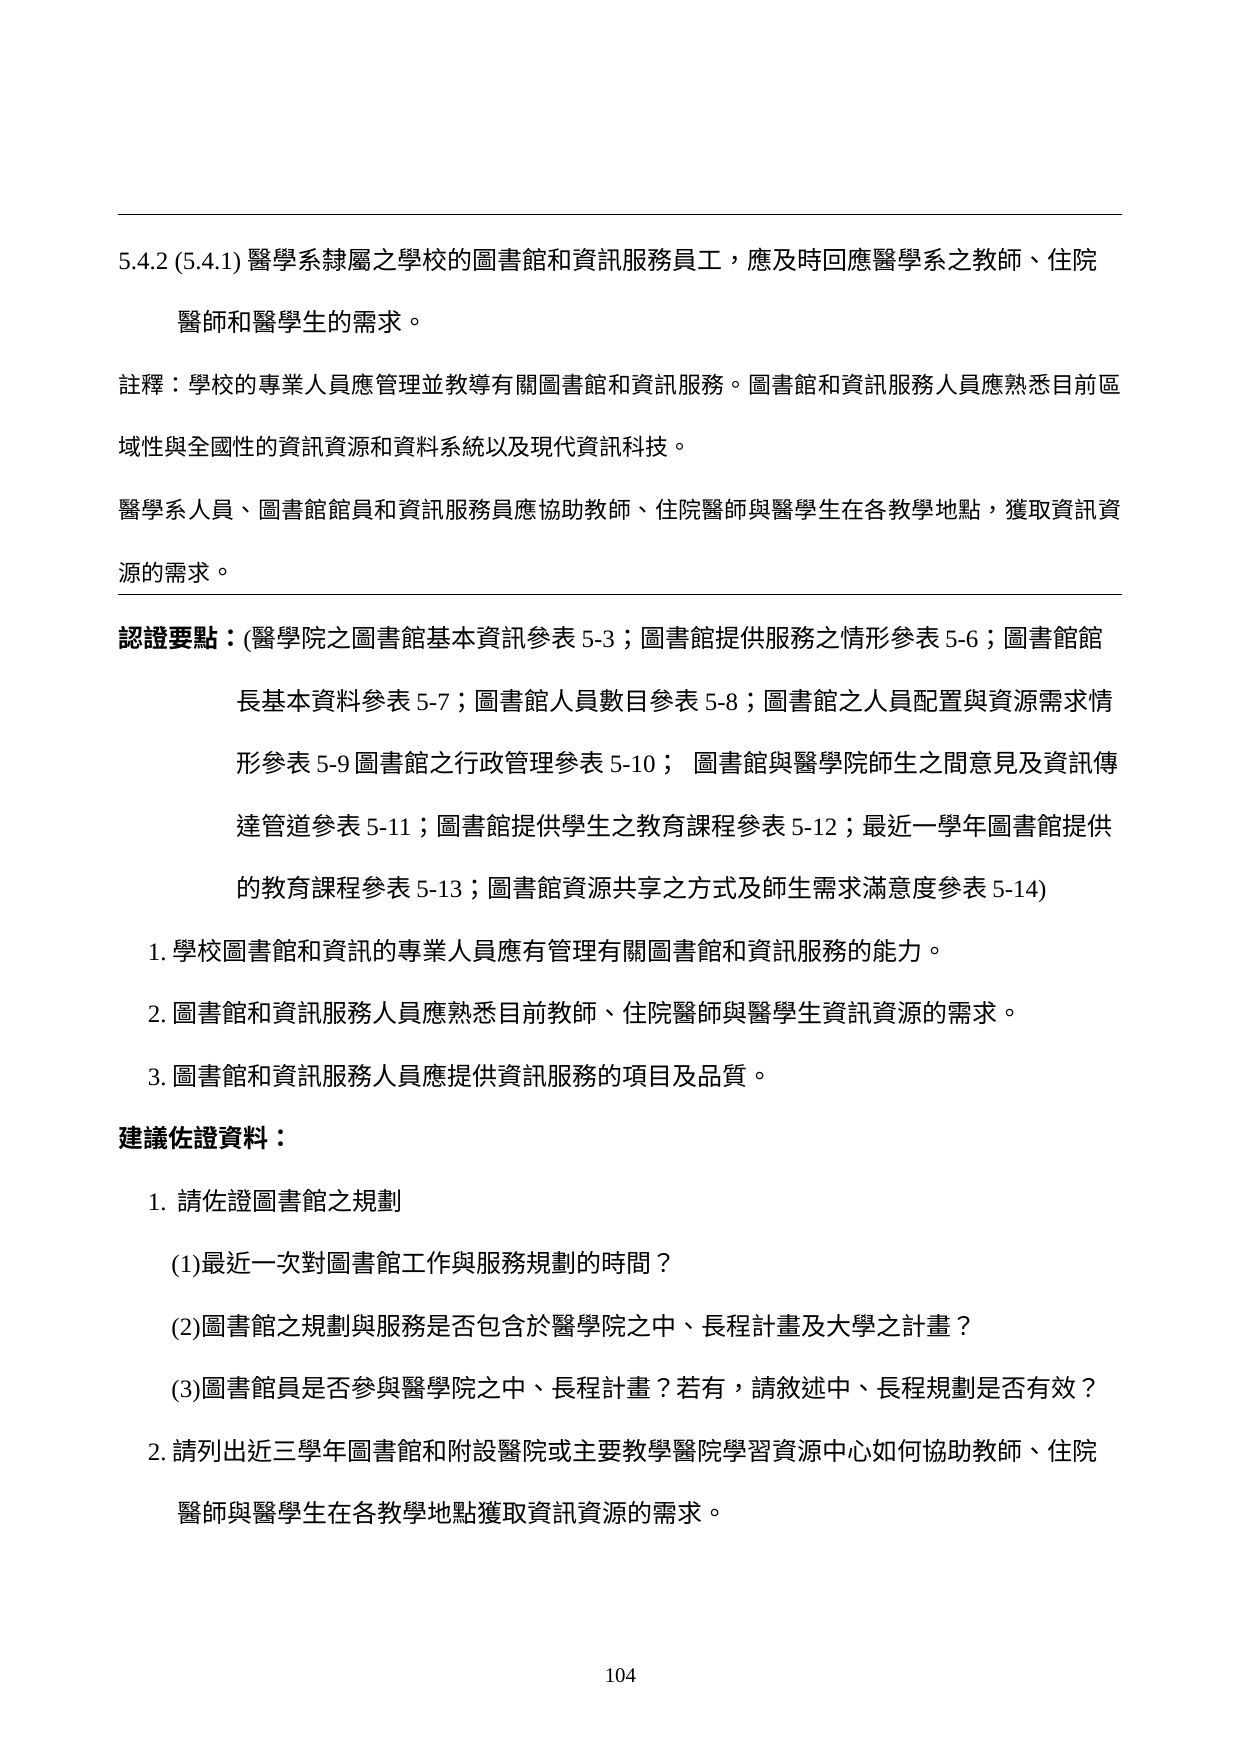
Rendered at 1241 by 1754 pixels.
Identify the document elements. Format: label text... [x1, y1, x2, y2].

text 建議佐證資料： [118, 1095, 1122, 1157]
list 圖書館和資訊服務人員應提供資訊服務的項目及品質。 [148, 1032, 1122, 1095]
list 最近一次對圖書館工作與服務規劃的時間？ [171, 1220, 1122, 1282]
list 圖書館和資訊服務人員應熟悉目前教師、住院醫師與醫學生資訊資源的需求。 [148, 970, 1122, 1032]
text 醫學系人員、圖書館館員和資訊服務員應協助教師、住院醫師與醫學生在各教學地點，獲取資訊資源的需求。 [118, 464, 1122, 594]
list 請列出近三學年圖書館和附設醫院或主要教學醫院學習資源中心如何協助教師、住院醫師與醫學生在各教學地點獲取資訊資源的需求。 [148, 1407, 1122, 1532]
list 請佐證圖書館之規劃 [148, 1157, 1122, 1220]
text 認證要點：(醫學院之圖書館基本資訊參表5-3；圖書館提供服務之情形參表5-6；圖書館館長基本資料參表5-7；圖書館人員數目參表5-8；圖書館之人員配置與資源需求情形參表5-9圖書館之行政管理參表5-10； 圖書館與醫學院師生之間意見及資訊傳達管道參表5-11；圖書館提供學生之教育課程參表5-12；最近一學年圖書館提供的教育課程參表5-13；圖書館資源共享之方式及師生需求滿意度參表5-14) [118, 595, 1122, 907]
list 圖書館之規劃與服務是否包含於醫學院之中、長程計畫及大學之計畫？ [171, 1282, 1122, 1345]
text 註釋：學校的專業人員應管理並教導有關圖書館和資訊服務。圖書館和資訊服務人員應熟悉目前區域性與全國性的資訊資源和資料系統以及現代資訊科技。 [118, 342, 1122, 464]
list 學校圖書館和資訊的專業人員應有管理有關圖書館和資訊服務的能力。 [148, 907, 1122, 970]
list 圖書館員是否參與醫學院之中、長程計畫？若有，請敘述中、長程規劃是否有效？ [171, 1345, 1122, 1407]
text 5.4.2 (5.4.1) 醫學系隸屬之學校的圖書館和資訊服務員工，應及時回應醫學系之教師、住院醫師和醫學生的需求。 [118, 215, 1122, 342]
